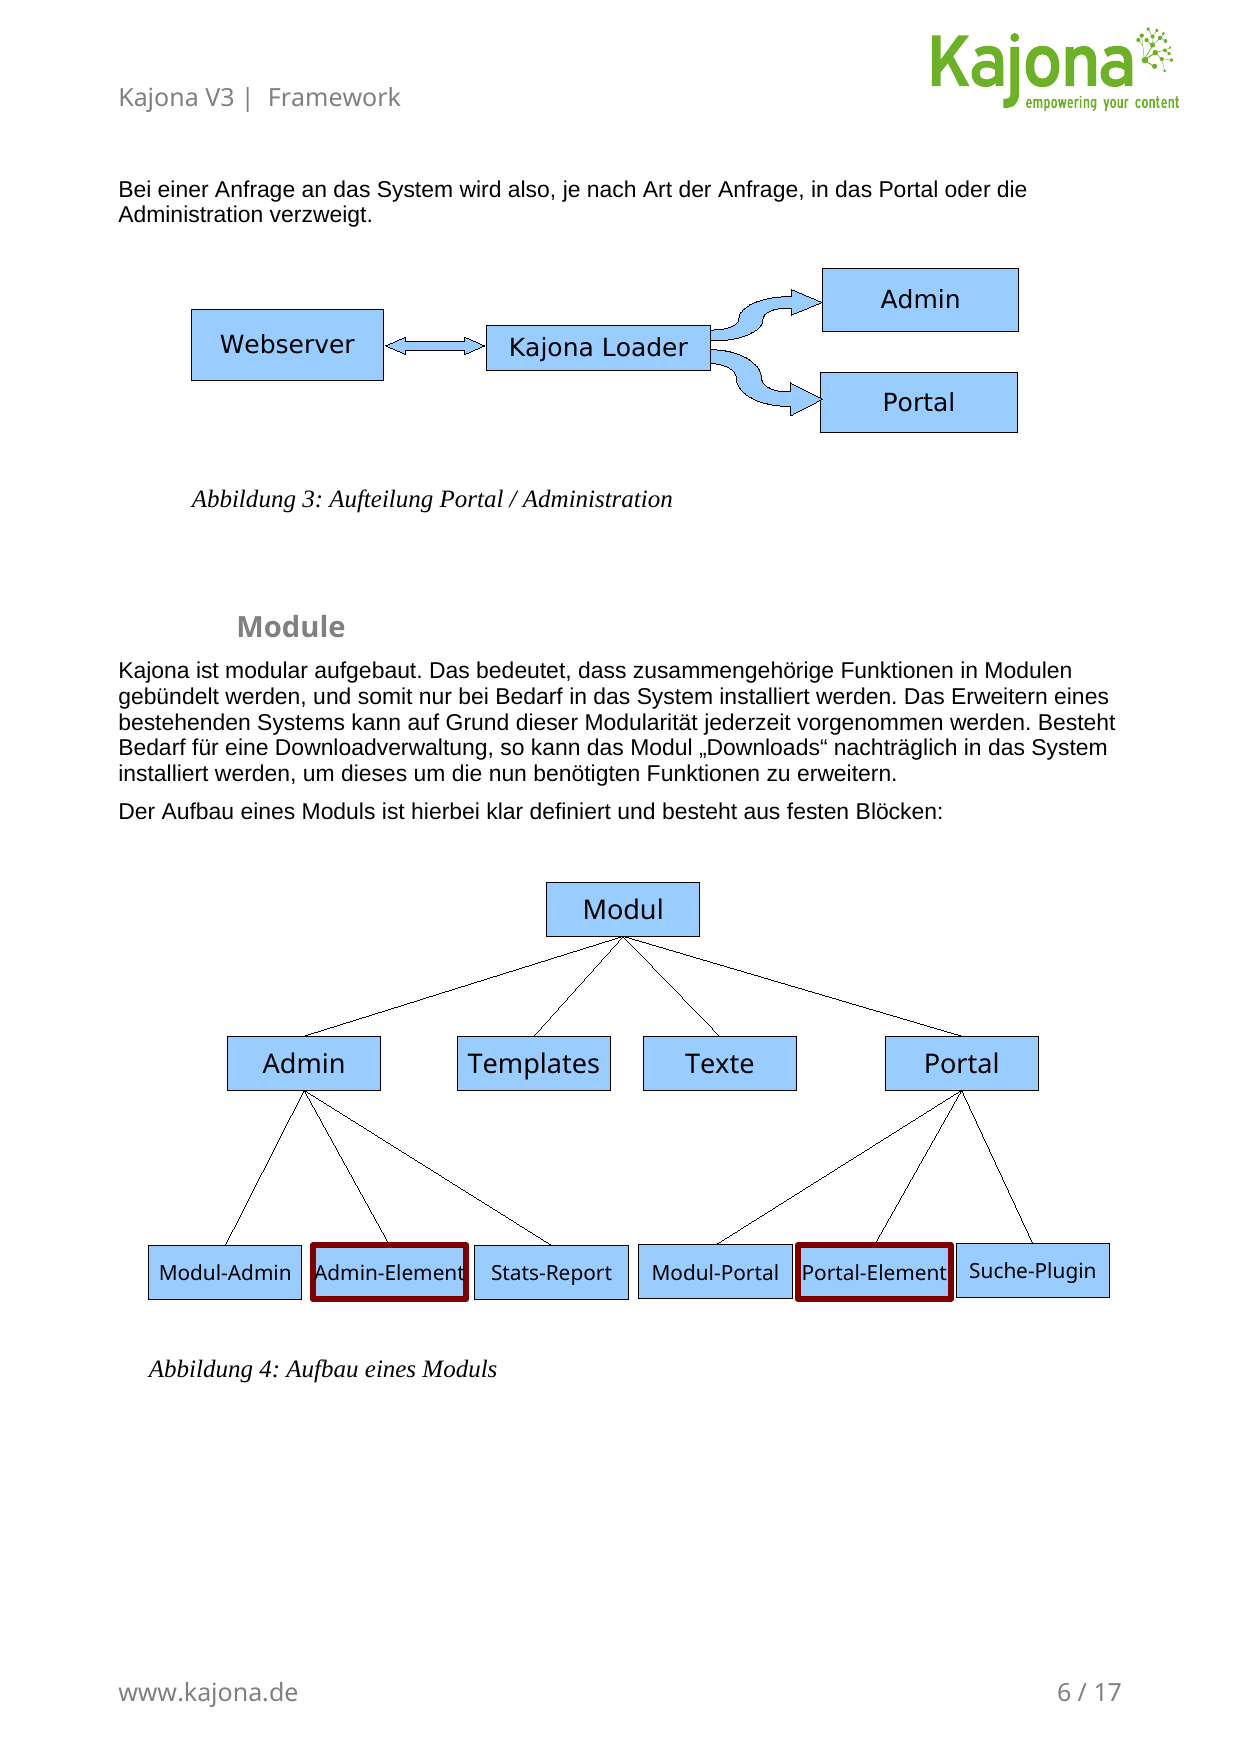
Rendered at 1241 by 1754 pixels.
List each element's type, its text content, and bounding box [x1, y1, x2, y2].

text Kajona ist modular aufgebaut. Das bedeutet, dass zusammengehörige Funktionen in Modulen gebündelt werden, und somit nur bei Bedarf in das System installiert werden. Das Erweitern eines bestehenden Systems kann auf Grund dieser Modularität jederzeit vorgenommen werden. Besteht Bedarf für eine Downloadverwaltung, so kann das Modul „Downloads“ nachträglich in das System installiert werden, um dieses um die nun benötigten Funktionen zu erweitern. [118, 658, 1122, 786]
text Abbildung 3: Aufteilung Portal / Administration [192, 485, 1019, 513]
text Abbildung 4: Aufbau eines Moduls [149, 1355, 1110, 1383]
text Der Aufbau eines Moduls ist hierbei klar definiert und besteht aus festen Blöcken: [118, 799, 1122, 824]
subtitle Module [118, 606, 1122, 646]
text Bei einer Anfrage an das System wird also, je nach Art der Anfrage, in das Portal oder die Administration verzweigt. [118, 177, 1122, 228]
